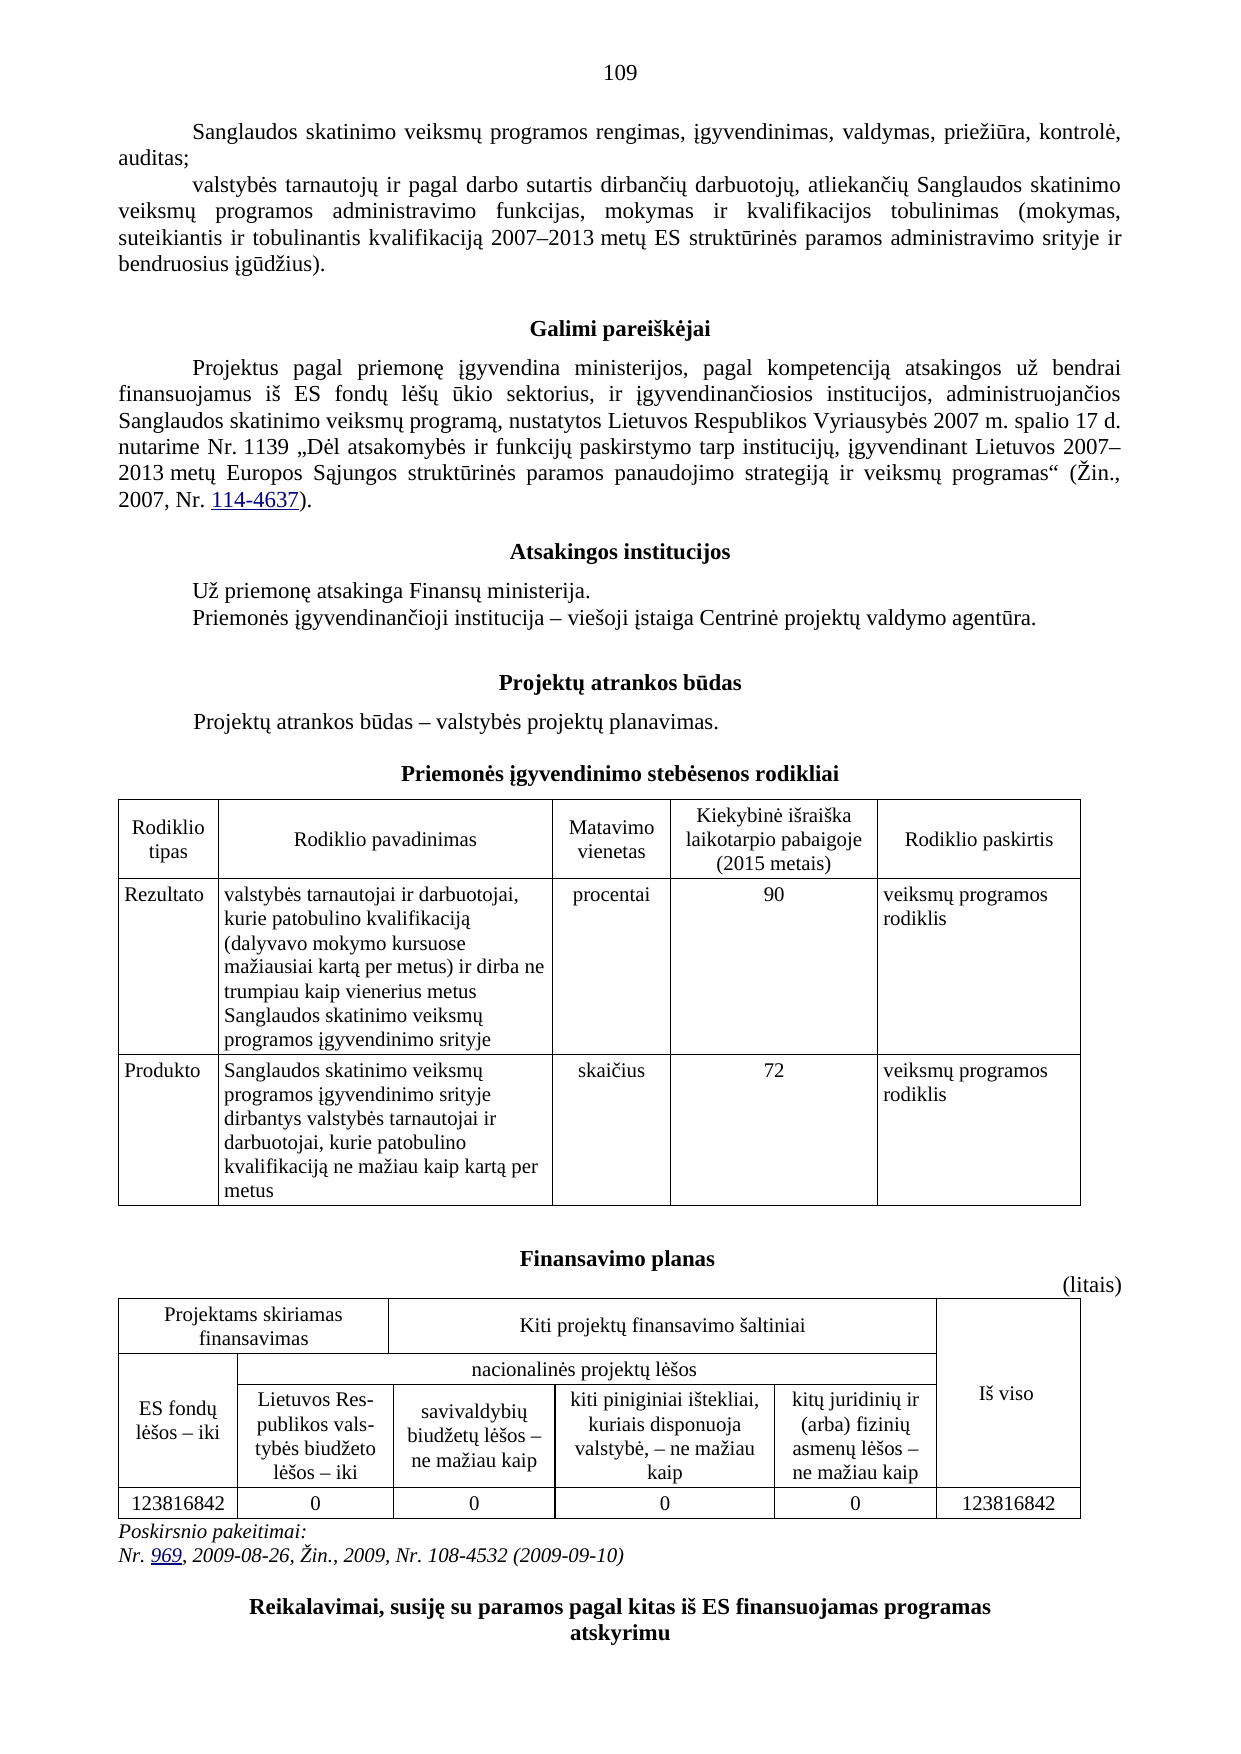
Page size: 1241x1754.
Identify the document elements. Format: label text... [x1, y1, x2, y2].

table_header Rodiklio pavadinimas [219, 800, 552, 878]
text Projektų atrankos būdas [118, 669, 1122, 695]
table_cell Lietuvos Res­publikos vals­tybės biudžeto lėšos – iki [238, 1385, 393, 1487]
table_cell 0 [394, 1488, 554, 1517]
text Priemonės įgyvendinimo stebėsenos rodikliai [118, 760, 1122, 787]
table_cell procentai [553, 879, 670, 1054]
text Projektų atrankos būdas – valstybės projektų planavimas. [118, 708, 1122, 734]
table_cell 0 [556, 1488, 774, 1517]
text Atsakingos institucijos [118, 538, 1122, 565]
table_cell valstybės tarnautojai ir darbuotojai, kurie patobulino kvalifikaciją (dalyvavo mokymo kursuose mažiausiai kartą per metus) ir dirba ne trumpiau kaip vienerius metus Sanglaudos skatinimo veiksmų programos įgyvendinimo srityje [219, 879, 552, 1054]
table_cell kiti piniginiai ištekliai, kuriais disponuoja valstybė, – ne mažiau kaip [556, 1385, 774, 1487]
text Finansavimo planas [118, 1245, 1122, 1271]
table_header Rodiklio paskirtis [878, 800, 1080, 878]
text Poskirsnio pakeitimai: [118, 1518, 1122, 1543]
table_cell Sanglaudos skatinimo veiksmų programos įgyvendinimo srityje dirbantys valstybės tarnautojai ir darbuotojai, kurie patobulino kvalifikaciją ne mažiau kaip kartą per metus [219, 1055, 552, 1205]
table_header Iš viso [937, 1299, 1080, 1487]
table_cell Produkto [119, 1055, 218, 1205]
text Už priemonę atsakinga Finansų ministerija. [118, 577, 1122, 604]
table_cell nacionalinės projektų lėšos [238, 1354, 936, 1383]
text Nr. 969, 2009-08-26, Žin., 2009, Nr. 108-4532 (2009-09-10) [118, 1543, 1122, 1567]
text Reikalavimai, susiję su paramos pagal kitas iš ES finansuojamas programas atskyrimu [118, 1593, 1122, 1646]
table_header Kiti projektų finansavimo šaltiniai [389, 1299, 936, 1352]
text Projektus pagal priemonę įgyvendina ministerijos, pagal kompetenciją atsakingos už bendrai finansuojamus iš ES fondų lėšų ūkio sektorius, ir įgyvendinančiosios institucijos, administruojančios Sanglaudos skatinimo veiksmų programą, nustatytos Lietuvos Respublikos Vyriausybės 2007 m. spalio 17 d. nutarime Nr. 1139 „Dėl atsakomybės ir funkcijų paskirstymo tarp institucijų, įgyvendinant Lietuvos 2007–2013 metų Europos Sąjungos struktūrinės paramos panaudojimo strategiją ir veiksmų programas“ (Žin., 2007, Nr. 114-4637). [118, 354, 1122, 512]
table_cell Rezultato [119, 879, 218, 1054]
table_header Kiekybinė išraiška laikotarpio pabaigoje (2015 metais) [671, 800, 877, 878]
text valstybės tarnautojų ir pagal darbo sutartis dirbančių darbuotojų, atliekančių Sanglaudos skatinimo veiksmų programos administravimo funkcijas, mokymas ir kvalifikacijos tobulinimas (mokymas, suteikiantis ir tobulinantis kvalifikaciją 2007–2013 metų ES struktūrinės paramos administravimo srityje ir bendruosius įgūdžius). [118, 171, 1122, 276]
table_cell veiksmų programos rodiklis [878, 879, 1080, 1054]
text Galimi pareiškėjai [118, 315, 1122, 341]
table_cell savivaldybių biudžetų lėšos – ne mažiau kaip [394, 1385, 554, 1487]
table_cell 90 [671, 879, 877, 1054]
table_cell ES fondų lėšos – iki [119, 1354, 237, 1487]
table_header Matavimo vienetas [553, 800, 670, 878]
table_cell 123816842 [119, 1488, 237, 1517]
table_cell veiksmų programos rodiklis [878, 1055, 1080, 1205]
table_cell 72 [671, 1055, 877, 1205]
table_cell skaičius [553, 1055, 670, 1205]
text Priemonės įgyvendinančioji institucija – viešoji įstaiga Centrinė projektų valdymo agentūra. [118, 604, 1122, 630]
text Sanglaudos skatinimo veiksmų programos rengimas, įgyvendinimas, valdymas, priežiūra, kontrolė, auditas; [118, 118, 1122, 171]
table_cell 0 [238, 1488, 393, 1517]
table_cell 0 [775, 1488, 936, 1517]
table_header Rodiklio tipas [119, 800, 218, 878]
table_header Projektams skiriamas finansavimas [119, 1299, 388, 1352]
text (litais) [118, 1271, 1122, 1297]
table_cell kitų juridinių ir (arba) fizinių asmenų lėšos – ne mažiau kaip [775, 1385, 936, 1487]
table_cell 123816842 [937, 1488, 1080, 1517]
